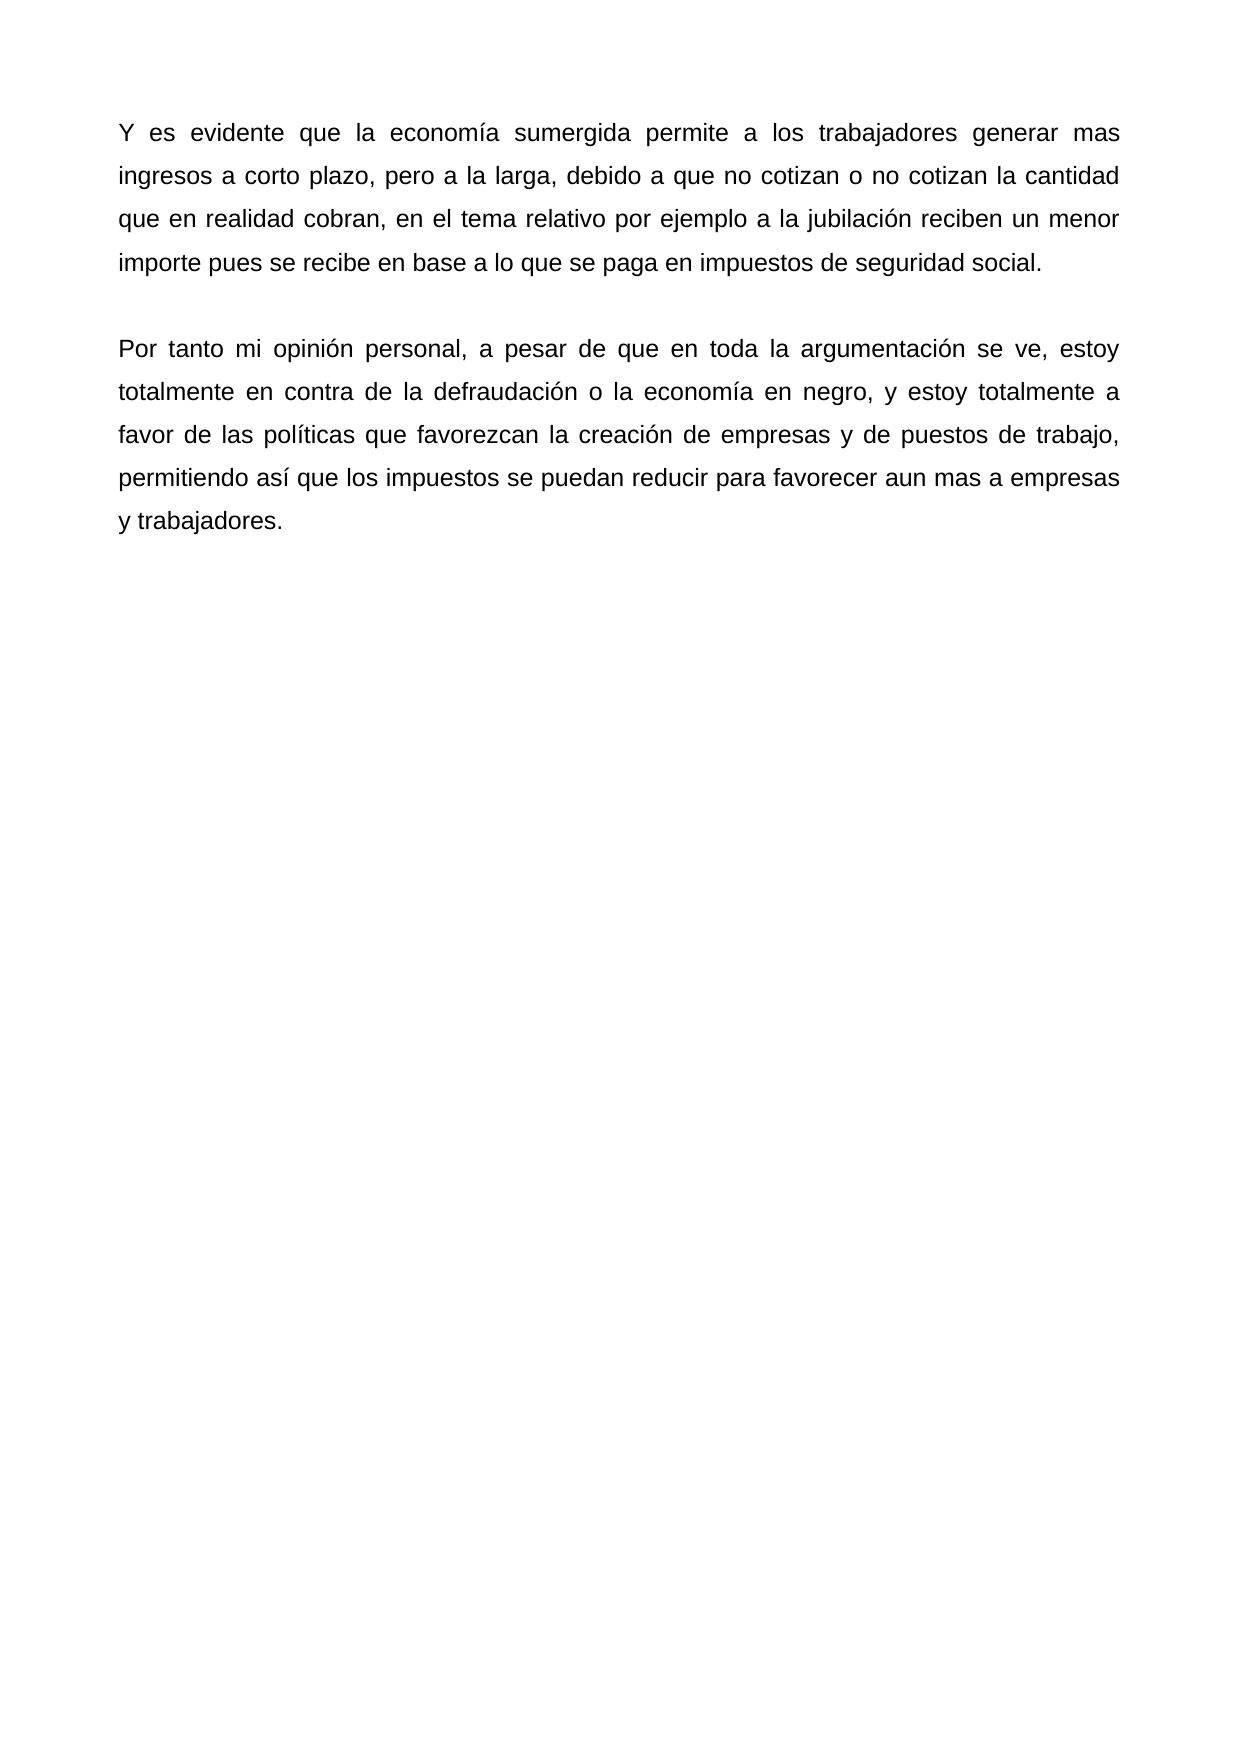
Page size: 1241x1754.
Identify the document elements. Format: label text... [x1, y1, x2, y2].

text Por tanto mi opinión personal, a pesar de que en toda la argumentación se ve, estoy totalmente en contra de la defraudación o la economía en negro, y estoy totalmente a favor de las políticas que favorezcan la creación de empresas y de puestos de trabajo, permitiendo así que los impuestos se puedan reducir para favorecer aun mas a empresas y trabajadores. [118, 334, 1122, 535]
text Y es evidente que la economía sumergida permite a los trabajadores generar mas ingresos a corto plazo, pero a la larga, debido a que no cotizan o no cotizan la cantidad que en realidad cobran, en el tema relativo por ejemplo a la jubilación reciben un menor importe pues se recibe en base a lo que se paga en impuestos de seguridad social. [118, 118, 1122, 276]
